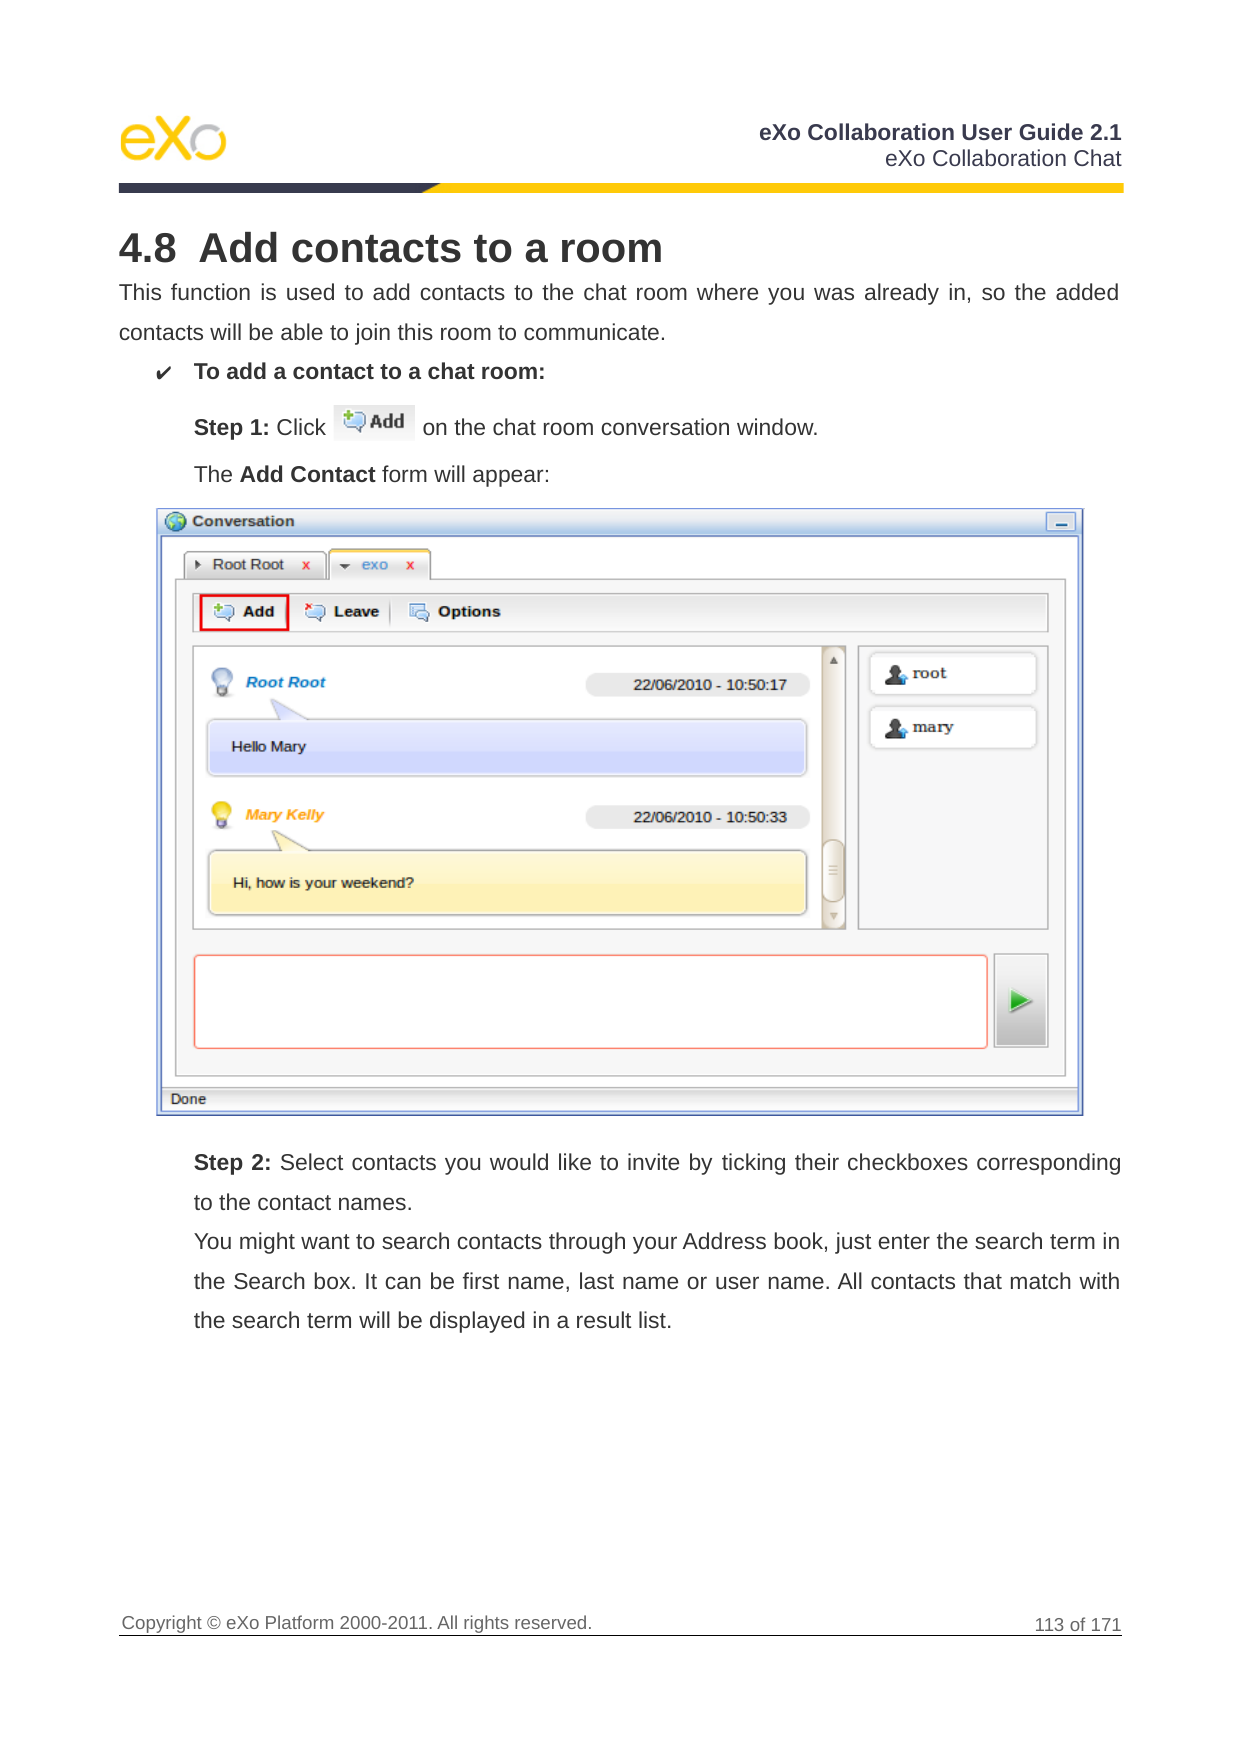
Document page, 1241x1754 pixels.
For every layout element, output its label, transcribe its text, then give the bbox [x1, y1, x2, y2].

list Step 2: Select contacts you would like to invite by ticking their checkboxes corresponding to the contact names. [156, 1149, 1122, 1215]
picture [118, 183, 1124, 193]
list The Add Contact form will appear: [156, 461, 1122, 488]
picture [155, 508, 1085, 1116]
list You might want to search contacts through your Address book, just enter the search term in the Search box. It can be first name, last name or user name. All contacts that match with the search term will be displayed in a result list. [156, 1228, 1122, 1333]
picture [333, 405, 415, 441]
picture [120, 115, 227, 161]
list Step 1: Clickon the chat room conversation window. [156, 397, 1122, 448]
list To add a contact to a chat room: [156, 358, 1122, 384]
text This function is used to add contacts to the chat room where you was already in, so the added contacts will be able to join this room to communicate. [118, 279, 1122, 345]
subtitle Add contacts to a room [118, 223, 1122, 271]
